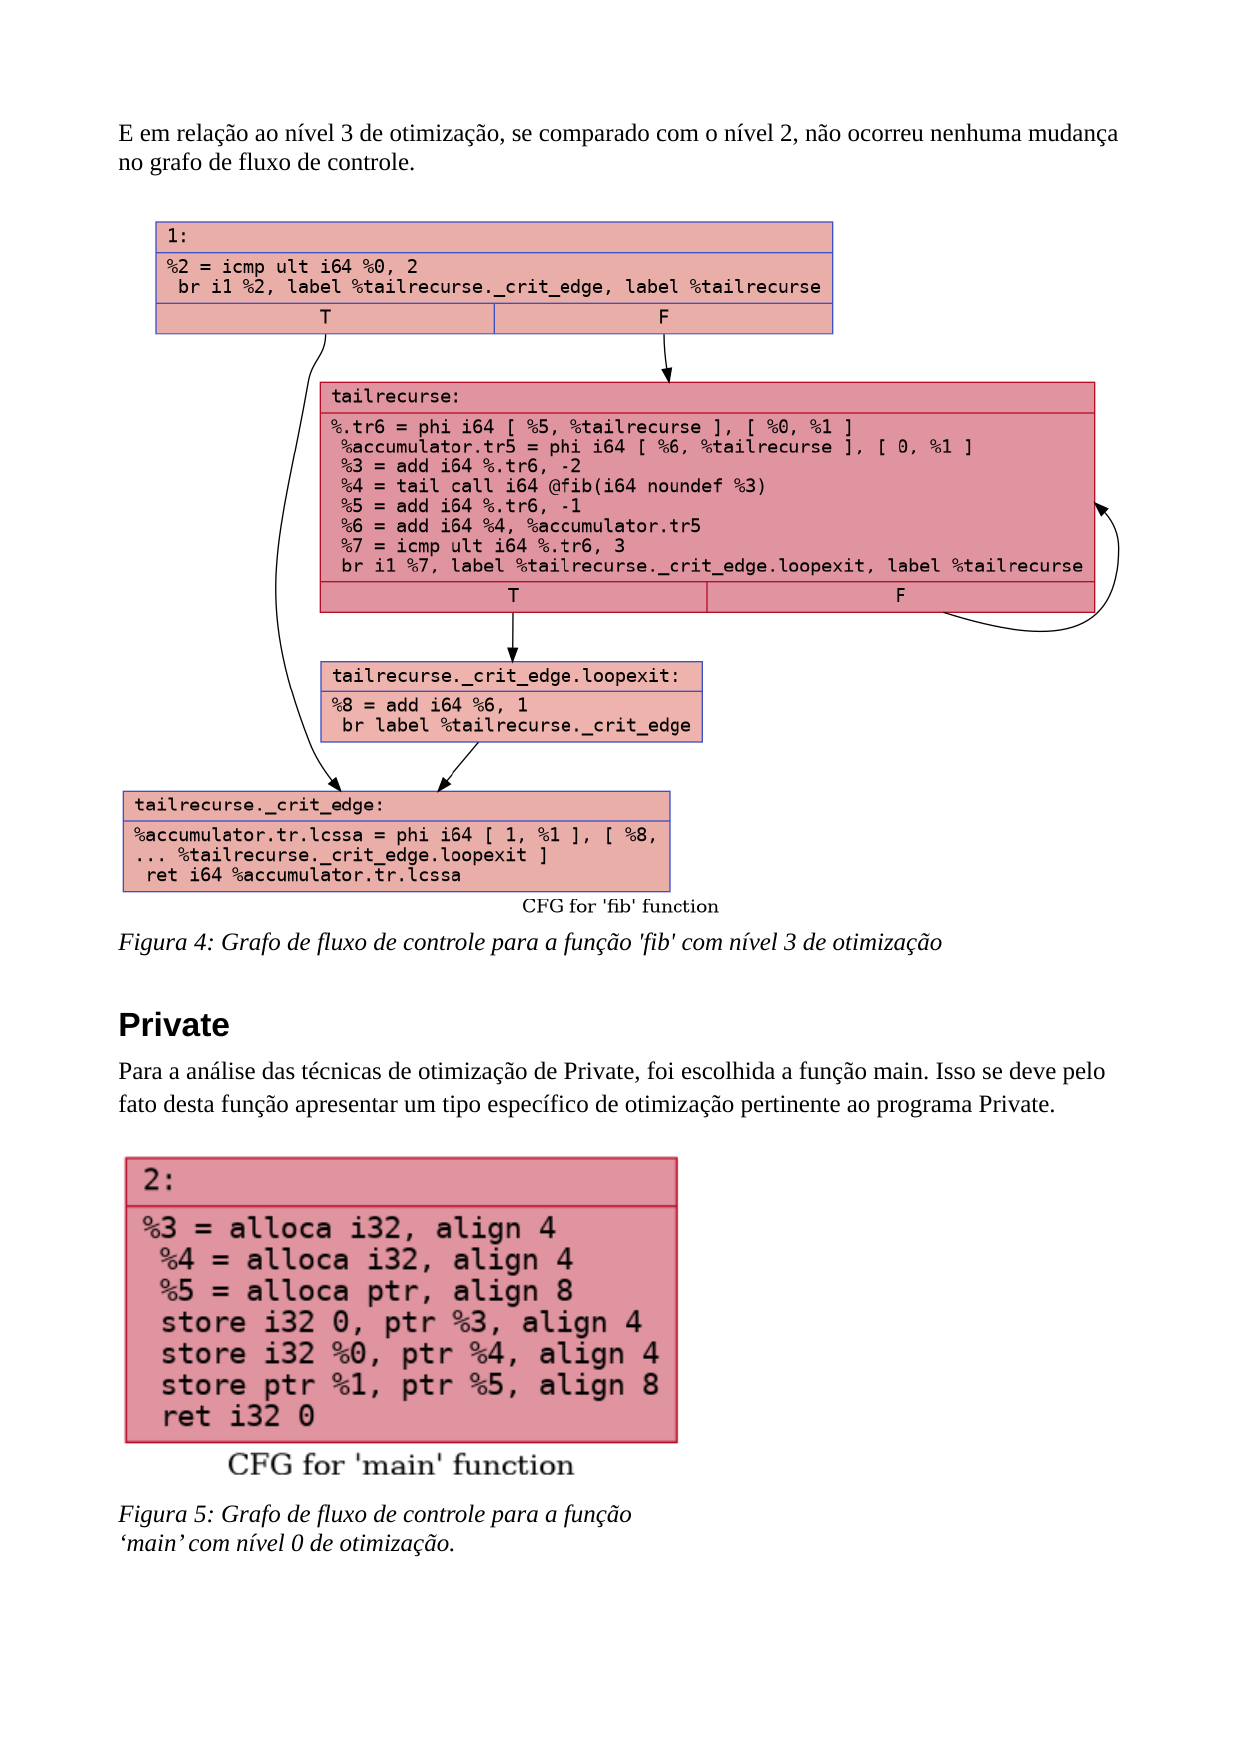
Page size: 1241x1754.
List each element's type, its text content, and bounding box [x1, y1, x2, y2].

text E em relação ao nível 3 de otimização, se comparado com o nível 2, não ocorreu nenhuma mudança no grafo de fluxo de controle. [118, 118, 1122, 176]
text Figura 5: Grafo de fluxo de controle para a função ‘main’ com nível 0 de otimização. [118, 1500, 685, 1557]
picture [118, 216, 1123, 927]
picture [118, 1149, 686, 1500]
text Figura 4: Grafo de fluxo de controle para a função 'fib' com nível 3 de otimização [118, 927, 1122, 956]
subtitle Private [118, 1005, 1122, 1044]
text Para a análise das técnicas de otimização de Private, foi escolhida a função main. Isso se deve pelo fato desta função apresentar um tipo específico de otimização pertinente ao programa Private. [118, 1056, 1122, 1118]
